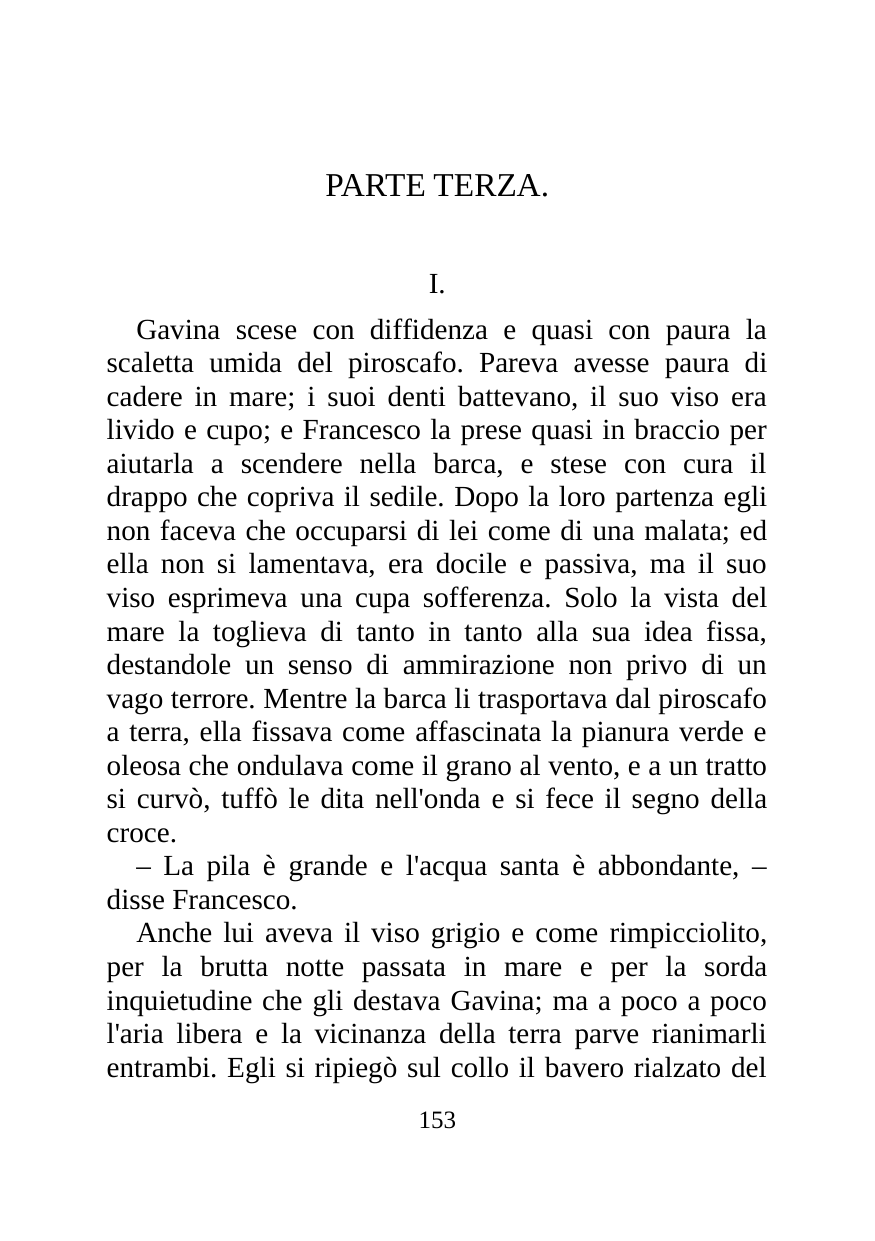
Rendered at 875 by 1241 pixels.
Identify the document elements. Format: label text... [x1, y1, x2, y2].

text – La pila è grande e l'acqua santa è abbondante, – disse Francesco. [106, 848, 768, 916]
subtitle I. [106, 266, 768, 299]
text Gavina scese con diffidenza e quasi con paura la scaletta umida del piroscafo. Pareva avesse paura di cadere in mare; i suoi denti battevano, il suo viso era livido e cupo; e Francesco la prese quasi in braccio per aiutarla a scendere nella barca, e stese con cura il drappo che copriva il sedile. Dopo la loro partenza egli non faceva che occuparsi di lei come di una malata; ed ella non si lamentava, era docile e passiva, ma il suo viso esprimeva una cupa sofferenza. Solo la vista del mare la toglieva di tanto in tanto alla sua idea fissa, destandole un senso di ammirazione non privo di un vago terrore. Mentre la barca li trasportava dal piroscafo a terra, ella fissava come affascinata la pianura verde e oleosa che ondulava come il grano al vento, e a un tratto si curvò, tuffò le dita nell'onda e si fece il segno della croce. [106, 312, 768, 848]
text Anche lui aveva il viso grigio e come rimpicciolito, per la brutta notte passata in mare e per la sorda inquietudine che gli destava Gavina; ma a poco a poco l'aria libera e la vicinanza della terra parve rianimarli entrambi. Egli si ripiegò sul collo il bavero rialzato del [106, 916, 768, 1083]
subtitle PARTE TERZA. [106, 165, 768, 203]
